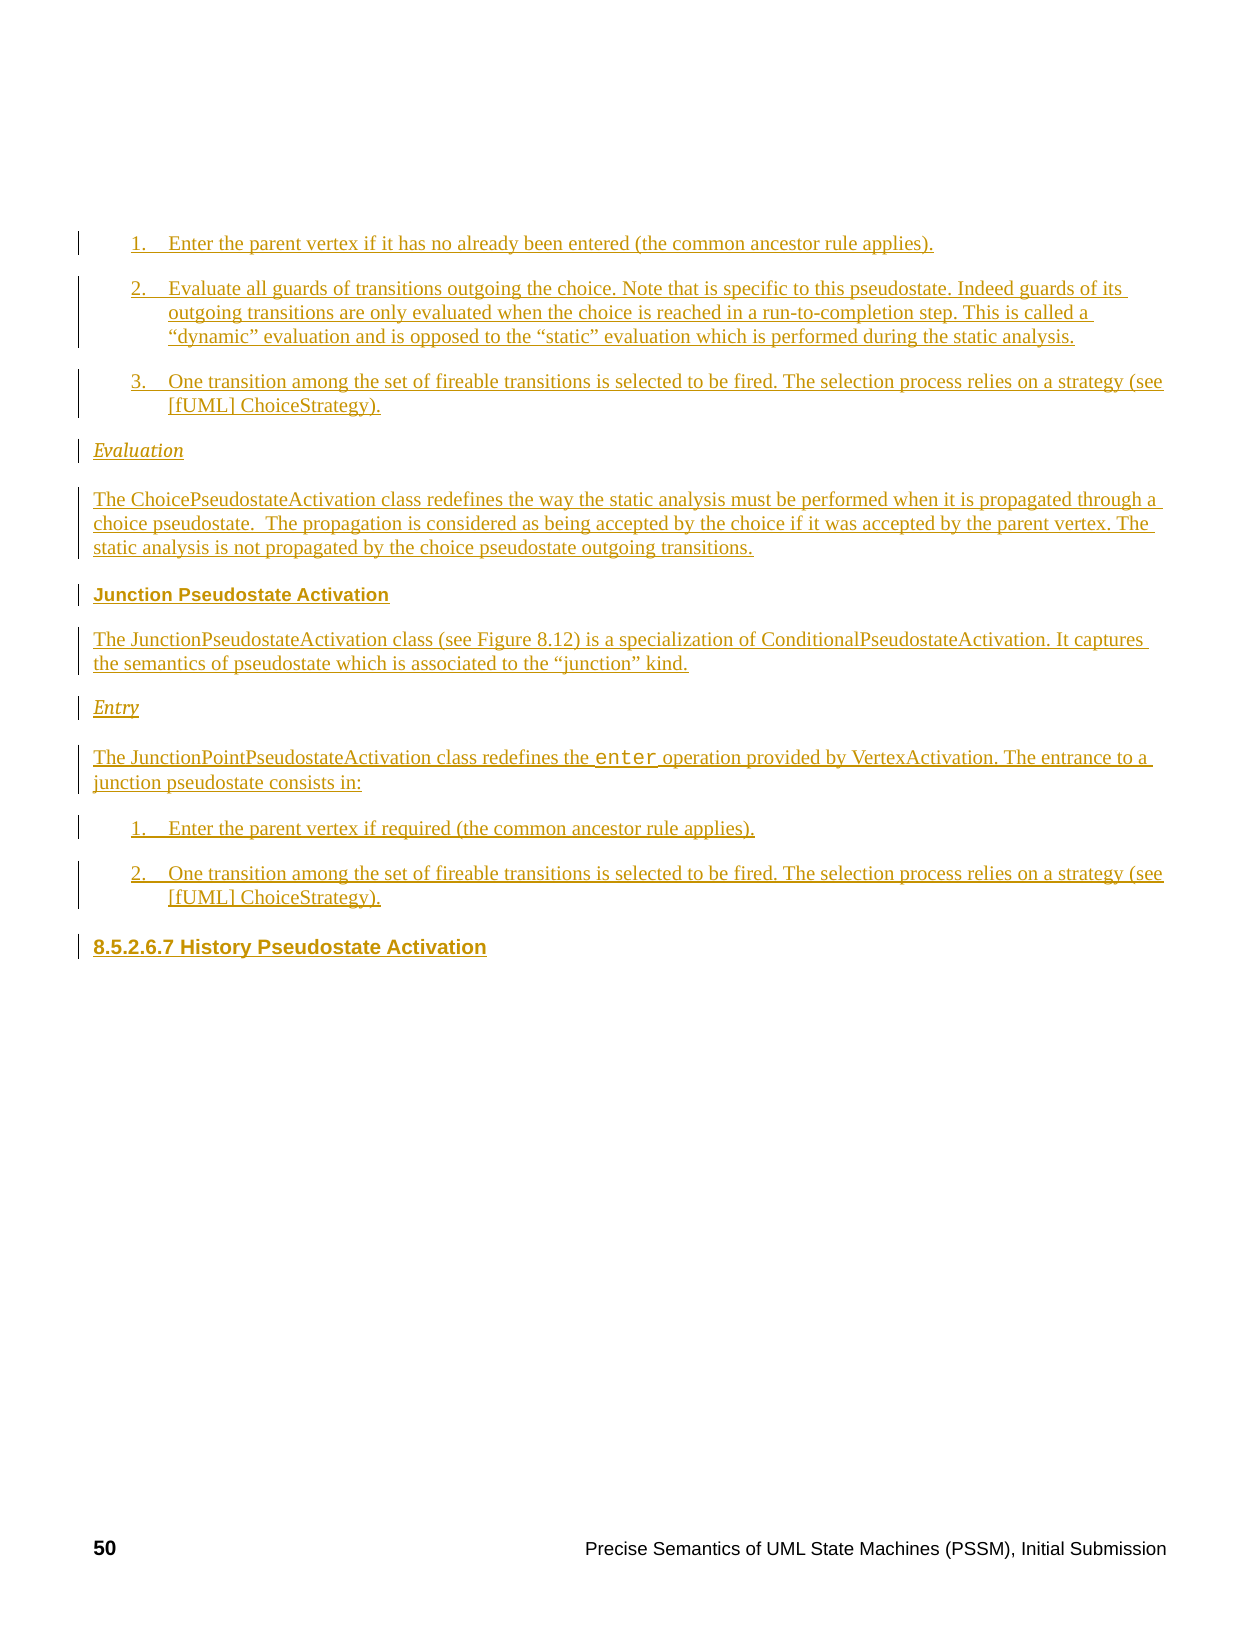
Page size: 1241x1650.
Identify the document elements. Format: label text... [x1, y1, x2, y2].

list Enter the parent vertex if it has no already been entered (the common ancestor rule applies). [131, 231, 1164, 255]
list One transition among the set of fireable transitions is selected to be fired. The selection process relies on a strategy (see [131, 861, 1164, 881]
subtitle Entry [93, 696, 1164, 720]
subtitle Evaluation [93, 438, 1164, 462]
list Enter the parent vertex if required (the common ancestor rule applies). [131, 815, 1164, 839]
subtitle History Pseudostate Activation [93, 934, 1164, 959]
list Evaluate all guards of transitions outgoing the choice. Note that is specific to this pseudostate. Indeed guards of its outgoing transitions are only evaluated when the choice is reached in a run-to-completion step. This is called a “dynamic” evaluation and is opposed to the “static” evaluation which is performed during the static analysis. [131, 276, 1164, 348]
text The JunctionPseudostateActivation class (see Figure 8.12) is a specialization of ConditionalPseudostateActivation. It captures the semantics of pseudostate which is associated to the “junction” kind. [93, 627, 1164, 675]
subtitle Junction Pseudostate Activation [93, 584, 1164, 606]
list [fUML] ChoiceStrategy). [131, 883, 1164, 909]
text The JunctionPointPseudostateActivation class redefines the enter operation provided by VertexActivation. The entrance to a junction pseudostate consists in: [93, 744, 1164, 794]
list [fUML] ChoiceStrategy). [131, 391, 1164, 417]
text The ChoicePseudostateActivation class redefines the way the static analysis must be performed when it is propagated through a choice pseudostate. The propagation is considered as being accepted by the choice if it was accepted by the parent vertex. The static analysis is not propagated by the choice pseudostate outgoing transitions. [93, 487, 1164, 559]
list One transition among the set of fireable transitions is selected to be fired. The selection process relies on a strategy (see [131, 369, 1164, 390]
